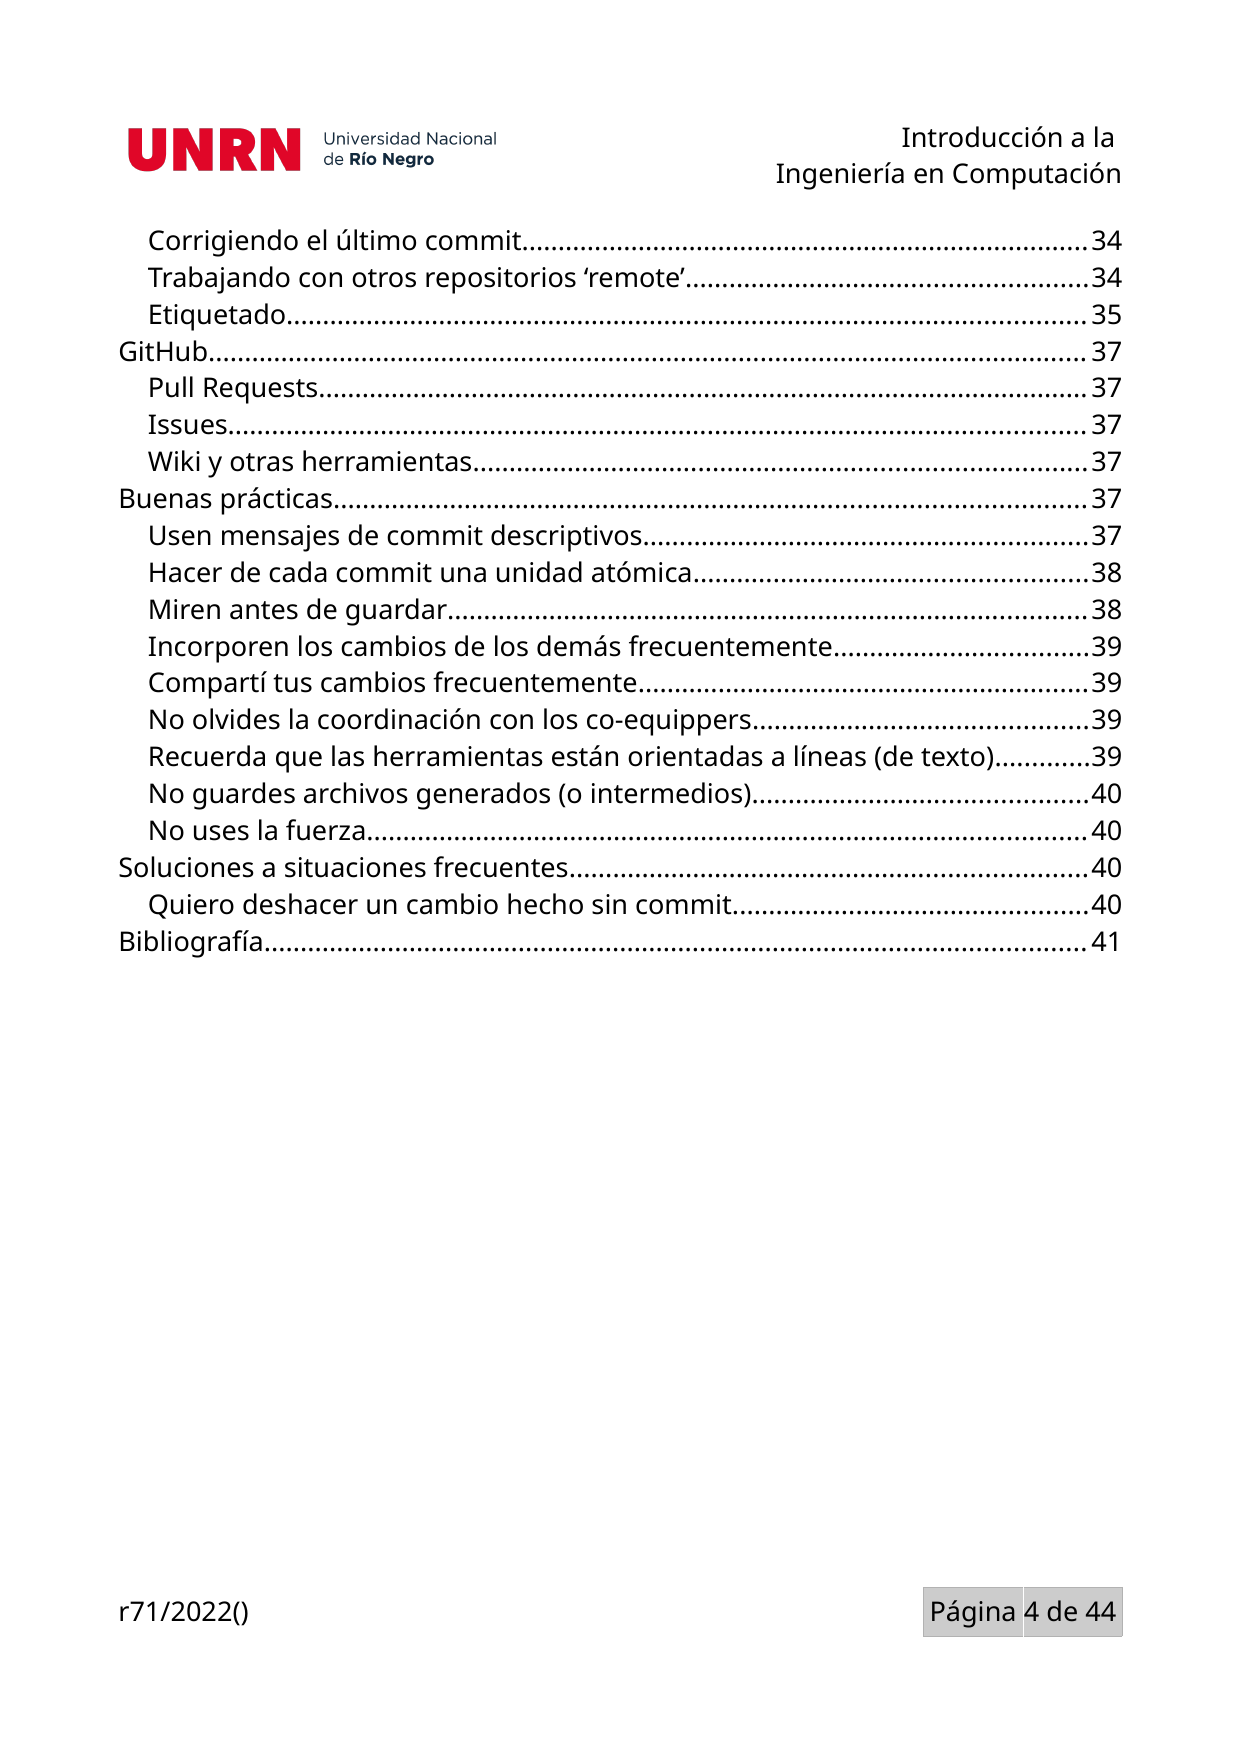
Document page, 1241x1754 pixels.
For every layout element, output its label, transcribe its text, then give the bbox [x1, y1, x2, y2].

text No olvides la coordinación con los co-equippers 39 [148, 701, 1122, 738]
text Issues 37 [148, 406, 1122, 443]
text No guardes archivos generados (o intermedios) 40 [148, 774, 1122, 811]
text Pull Requests 37 [148, 369, 1122, 406]
text No uses la fuerza 40 [148, 811, 1122, 848]
text Compartí tus cambios frecuentemente 39 [148, 664, 1122, 701]
text Miren antes de guardar 38 [148, 590, 1122, 627]
text Bibliografía 41 [118, 922, 1122, 959]
text Recuerda que las herramientas están orientadas a líneas (de texto) 39 [148, 738, 1122, 774]
text Wiki y otras herramientas 37 [148, 443, 1122, 479]
text Etiquetado 35 [148, 295, 1122, 332]
text Buenas prácticas 37 [118, 479, 1122, 516]
text Soluciones a situaciones frecuentes 40 [118, 848, 1122, 885]
text Hacer de cada commit una unidad atómica 38 [148, 553, 1122, 590]
text GitHub 37 [118, 332, 1122, 369]
text Trabajando con otros repositorios ‘remote’ 34 [148, 258, 1122, 295]
picture [118, 118, 505, 180]
text Usen mensajes de commit descriptivos 37 [148, 516, 1122, 553]
text Incorporen los cambios de los demás frecuentemente 39 [148, 627, 1122, 664]
text Quiero deshacer un cambio hecho sin commit. 40 [148, 885, 1122, 922]
text Corrigiendo el último commit 34 [148, 221, 1122, 258]
